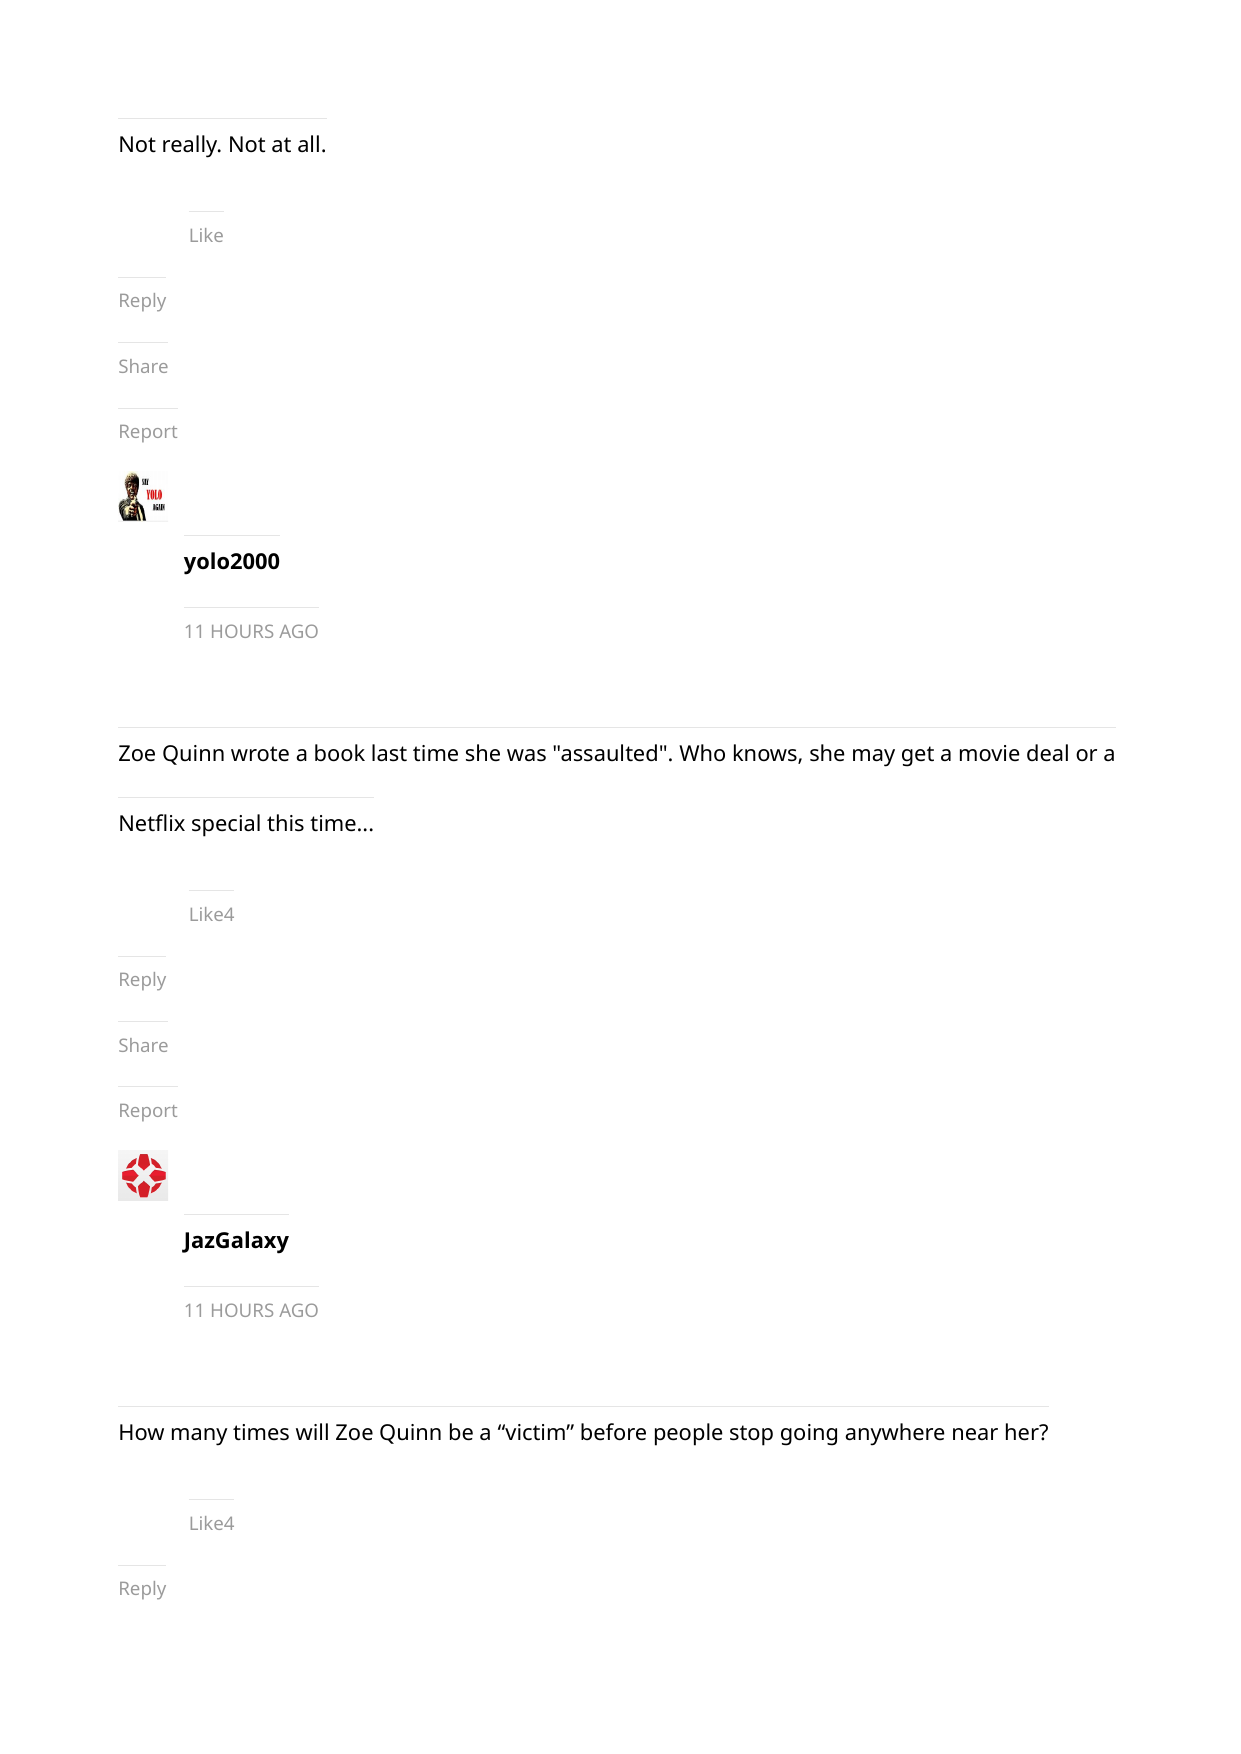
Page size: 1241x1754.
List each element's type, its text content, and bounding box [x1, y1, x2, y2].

text Report [118, 1086, 1122, 1123]
picture [118, 1150, 169, 1201]
text Zoe Quinn wrote a book last time she was "assaulted". Who knows, she may get a movie deal or a Netflix special this time... [118, 727, 1122, 838]
text 11 HOURS AGO [184, 1286, 1117, 1322]
text Like [188, 211, 1122, 248]
text Reply [118, 956, 1122, 992]
text 11 HOURS AGO [184, 607, 1117, 644]
text Reply [118, 277, 1122, 313]
text Report [118, 408, 1122, 444]
text Like4 [188, 890, 1122, 927]
text Share [118, 342, 1122, 379]
text Share [118, 1021, 1122, 1058]
text Like4 [188, 1499, 1122, 1536]
text How many times will Zoe Quinn be a “victim” before people stop going anywhere near her? [118, 1406, 1122, 1447]
text yolo2000 [184, 535, 1114, 576]
text Not really. Not at all. [118, 118, 1122, 159]
text JazGalaxy [184, 1214, 1114, 1255]
picture [118, 471, 169, 522]
text Reply [118, 1565, 1122, 1601]
